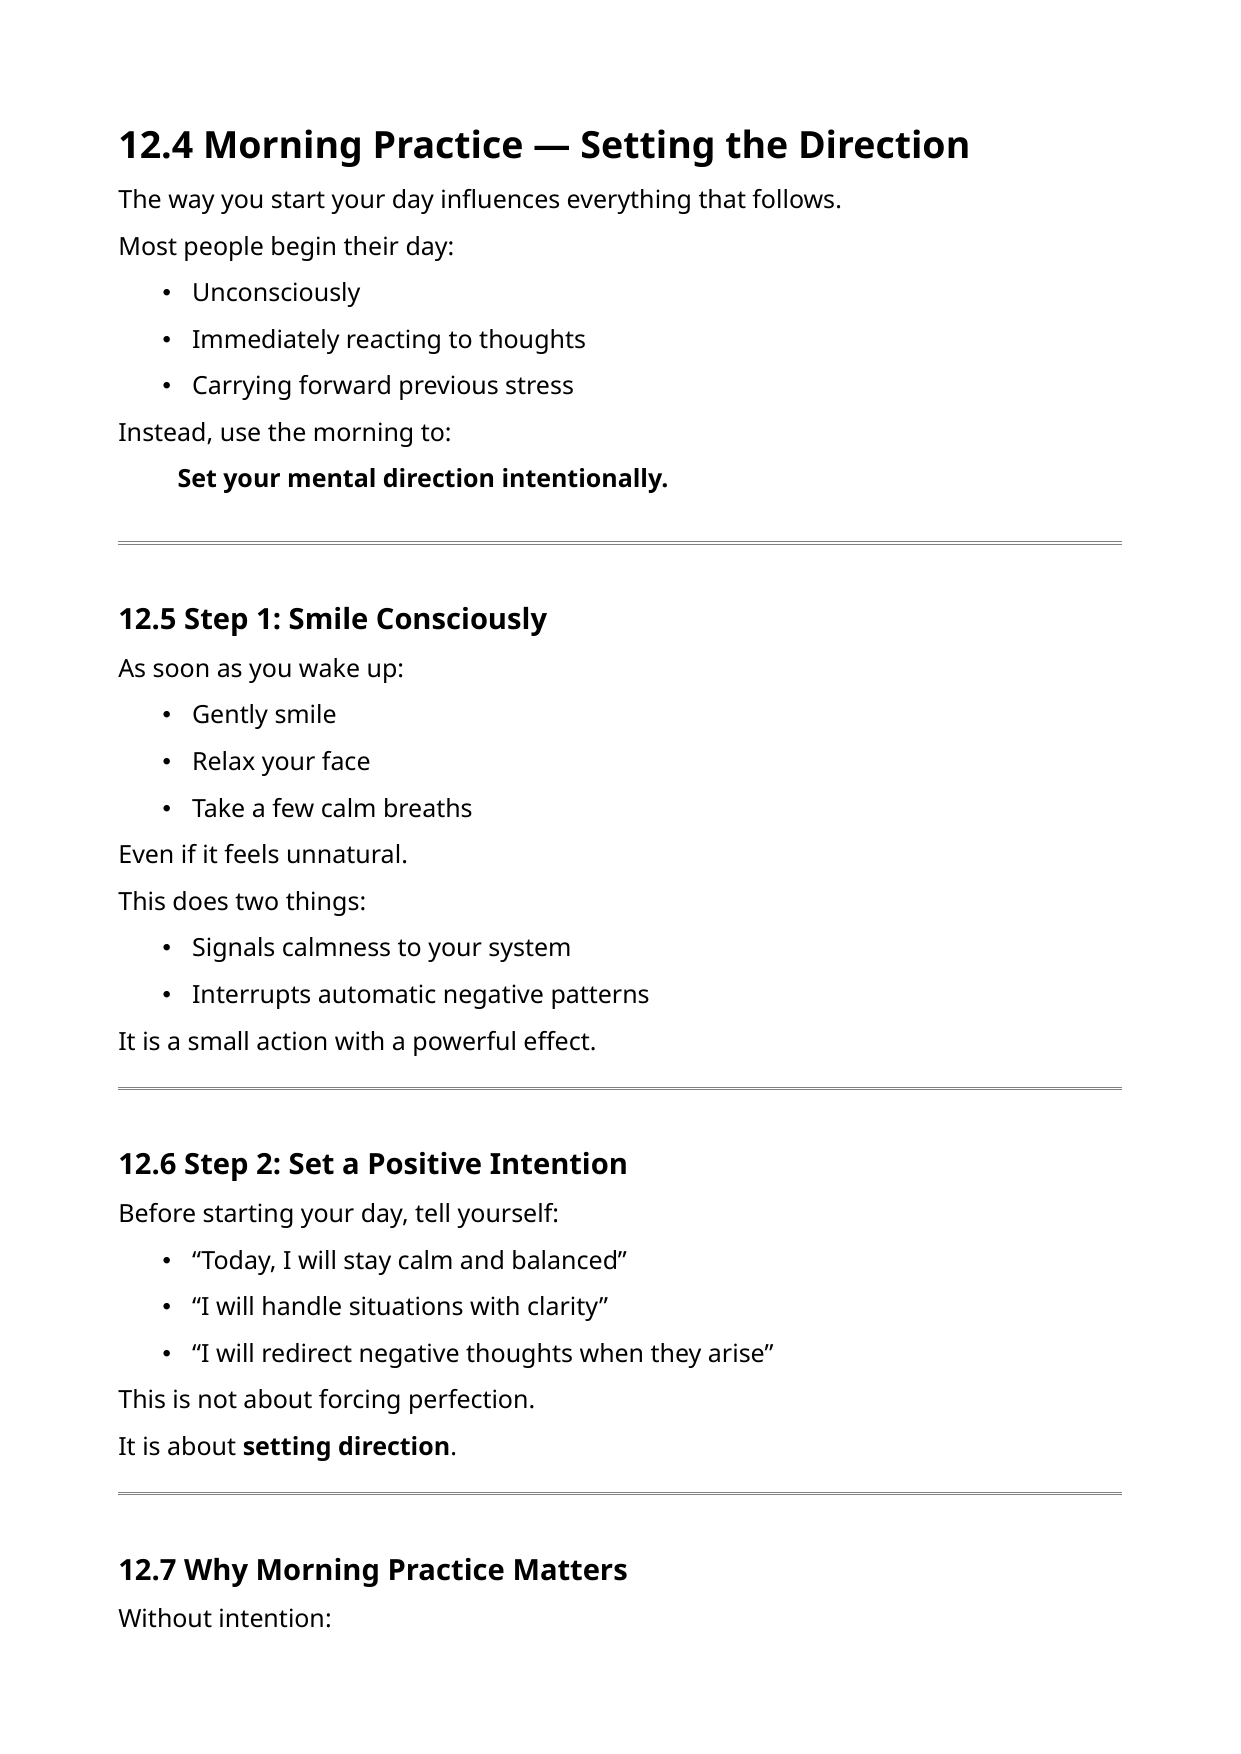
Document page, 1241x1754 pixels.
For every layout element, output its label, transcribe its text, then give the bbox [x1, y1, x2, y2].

list Signals calmness to your system [162, 930, 1122, 964]
list “Today, I will stay calm and balanced” [162, 1242, 1122, 1276]
list Unconsciously [162, 275, 1122, 309]
subtitle 12.6 Step 2: Set a Positive Intention [118, 1143, 1122, 1183]
list Take a few calm breaths [162, 790, 1122, 824]
text This is not about forcing perfection. [118, 1382, 1122, 1416]
text Before starting your day, tell yourself: [118, 1196, 1122, 1230]
subtitle 12.5 Step 1: Smile Consciously [118, 598, 1122, 638]
list Immediately reacting to thoughts [162, 321, 1122, 355]
text This does two things: [118, 883, 1122, 917]
text It is about setting direction. [118, 1428, 1122, 1463]
text The way you start your day influences everything that follows. [118, 182, 1122, 216]
list Relax your face [162, 744, 1122, 778]
list “I will handle situations with clarity” [162, 1289, 1122, 1323]
list “I will redirect negative thoughts when they arise” [162, 1335, 1122, 1369]
text Most people begin their day: [118, 228, 1122, 262]
list Gently smile [162, 697, 1122, 731]
list Interrupts automatic negative patterns [162, 977, 1122, 1011]
text Even if it feels unnatural. [118, 837, 1122, 871]
text Set your mental direction intentionally. [177, 461, 1063, 495]
text It is a small action with a powerful effect. [118, 1023, 1122, 1057]
text Without intention: [118, 1601, 1122, 1635]
subtitle 12.7 Why Morning Practice Matters [118, 1549, 1122, 1589]
text As soon as you wake up: [118, 651, 1122, 685]
list Carrying forward previous stress [162, 368, 1122, 402]
text Instead, use the morning to: [118, 414, 1122, 448]
subtitle 12.4 Morning Practice — Setting the Direction [118, 118, 1122, 169]
